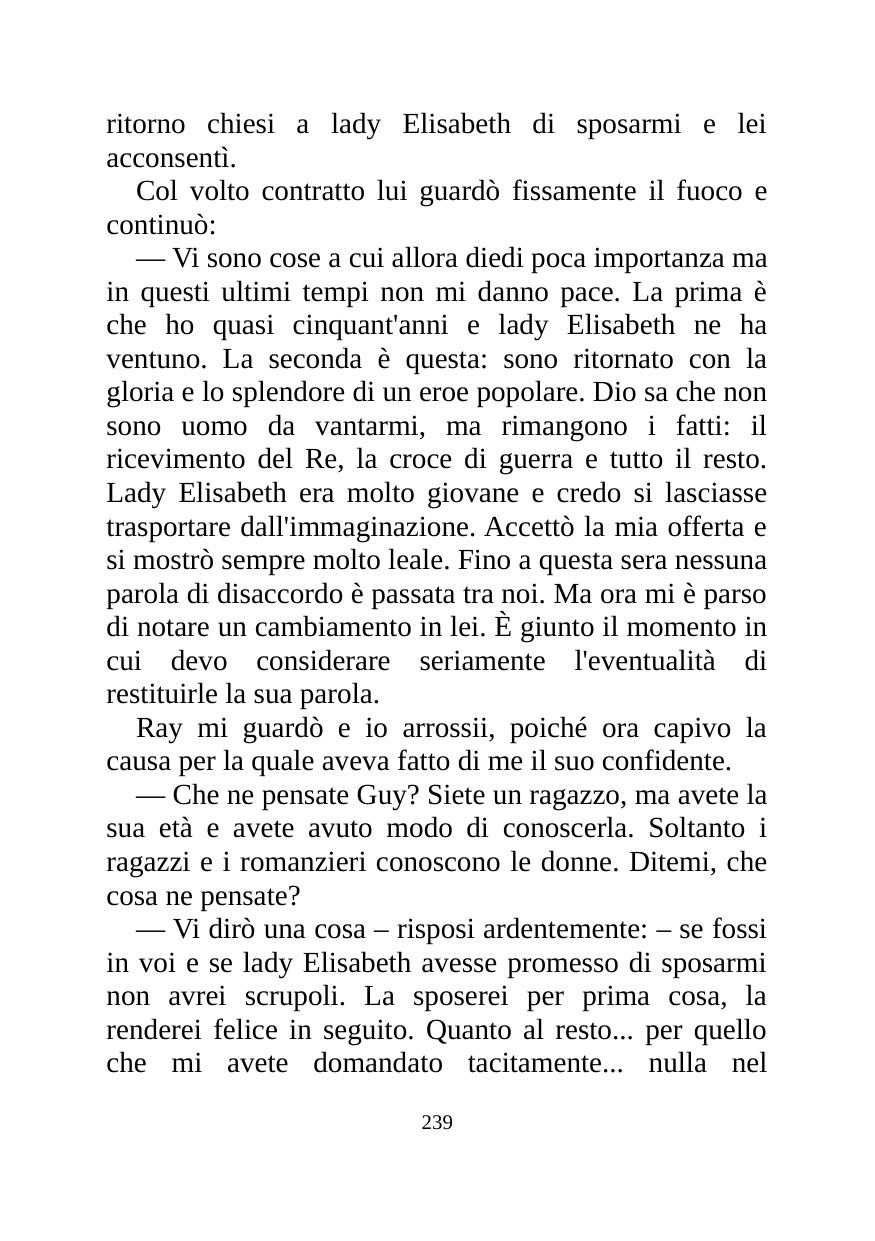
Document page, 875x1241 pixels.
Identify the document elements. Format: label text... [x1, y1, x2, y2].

text ritorno chiesi a lady Elisabeth di sposarmi e lei acconsentì. [106, 106, 768, 173]
text — Vi sono cose a cui allora diedi poca importanza ma in questi ultimi tempi non mi danno pace. La prima è che ho quasi cinquant'anni e lady Elisabeth ne ha ventuno. La seconda è questa: sono ritornato con la gloria e lo splendore di un eroe popolare. Dio sa che non sono uomo da vantarmi, ma rimangono i fatti: il ricevimento del Re, la croce di guerra e tutto il resto. Lady Elisabeth era molto giovane e credo si lasciasse trasportare dall'immaginazione. Accettò la mia offerta e si mostrò sempre molto leale. Fino a questa sera nessuna parola di disaccordo è passata tra noi. Ma ora mi è parso di notare un cambiamento in lei. È giunto il momento in cui devo considerare seriamente l'eventualità di restituirle la sua parola. [106, 240, 768, 710]
text — Che ne pensate Guy? Siete un ragazzo, ma avete la sua età e avete avuto modo di conoscerla. Soltanto i ragazzi e i romanzieri conoscono le donne. Ditemi, che cosa ne pensate? [106, 777, 768, 911]
text Ray mi guardò e io arrossii, poiché ora capivo la causa per la quale aveva fatto di me il suo confidente. [106, 710, 768, 777]
text Col volto contratto lui guardò fissamente il fuoco e continuò: [106, 173, 768, 240]
text — Vi dirò una cosa – risposi ardentemente: – se fossi in voi e se lady Elisabeth avesse promesso di sposarmi non avrei scrupoli. La sposerei per prima cosa, la renderei felice in seguito. Quanto al resto... per quello che mi avete domandato tacitamente... nulla nel [106, 911, 768, 1079]
